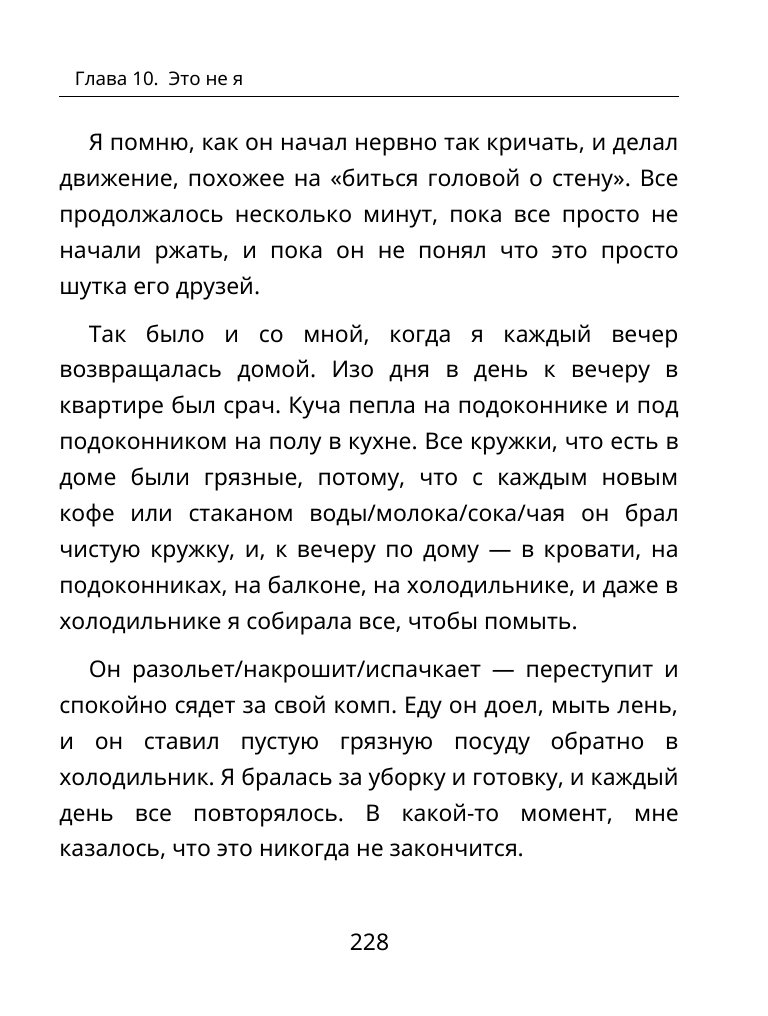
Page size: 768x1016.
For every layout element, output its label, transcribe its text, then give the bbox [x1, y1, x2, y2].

text Он разольет/накрошит/испачкает — переступит и спокойно сядет за свой комп. Еду он доел, мыть лень, и он ставил пустую грязную посуду обратно в холодильник. Я бралась за уборку и готовку, и каждый день все повторялось. В какой-то момент, мне казалось, что это никогда не закончится. [59, 653, 679, 864]
text Так было и со мной, когда я каждый вечер возвращалась домой. Изо дня в день к вечеру в квартире был срач. Куча пепла на подоконнике и под подоконником на полу в кухне. Все кружки, что есть в доме были грязные, потому, что с каждым новым кофе или стаканом воды/молока/сока/чая он брал чистую кружку, и, к вечеру по дому — в кровати, на подоконниках, на балконе, на холодильнике, и даже в холодильнике я собирала все, чтобы помыть. [59, 317, 679, 636]
text Я помню, как он начал нервно так кричать, и делал движение, похожее на «биться головой о стену». Все продолжалось несколько минут, пока все просто не начали ржать, и пока он не понял что это просто шутка его друзей. [59, 126, 679, 301]
